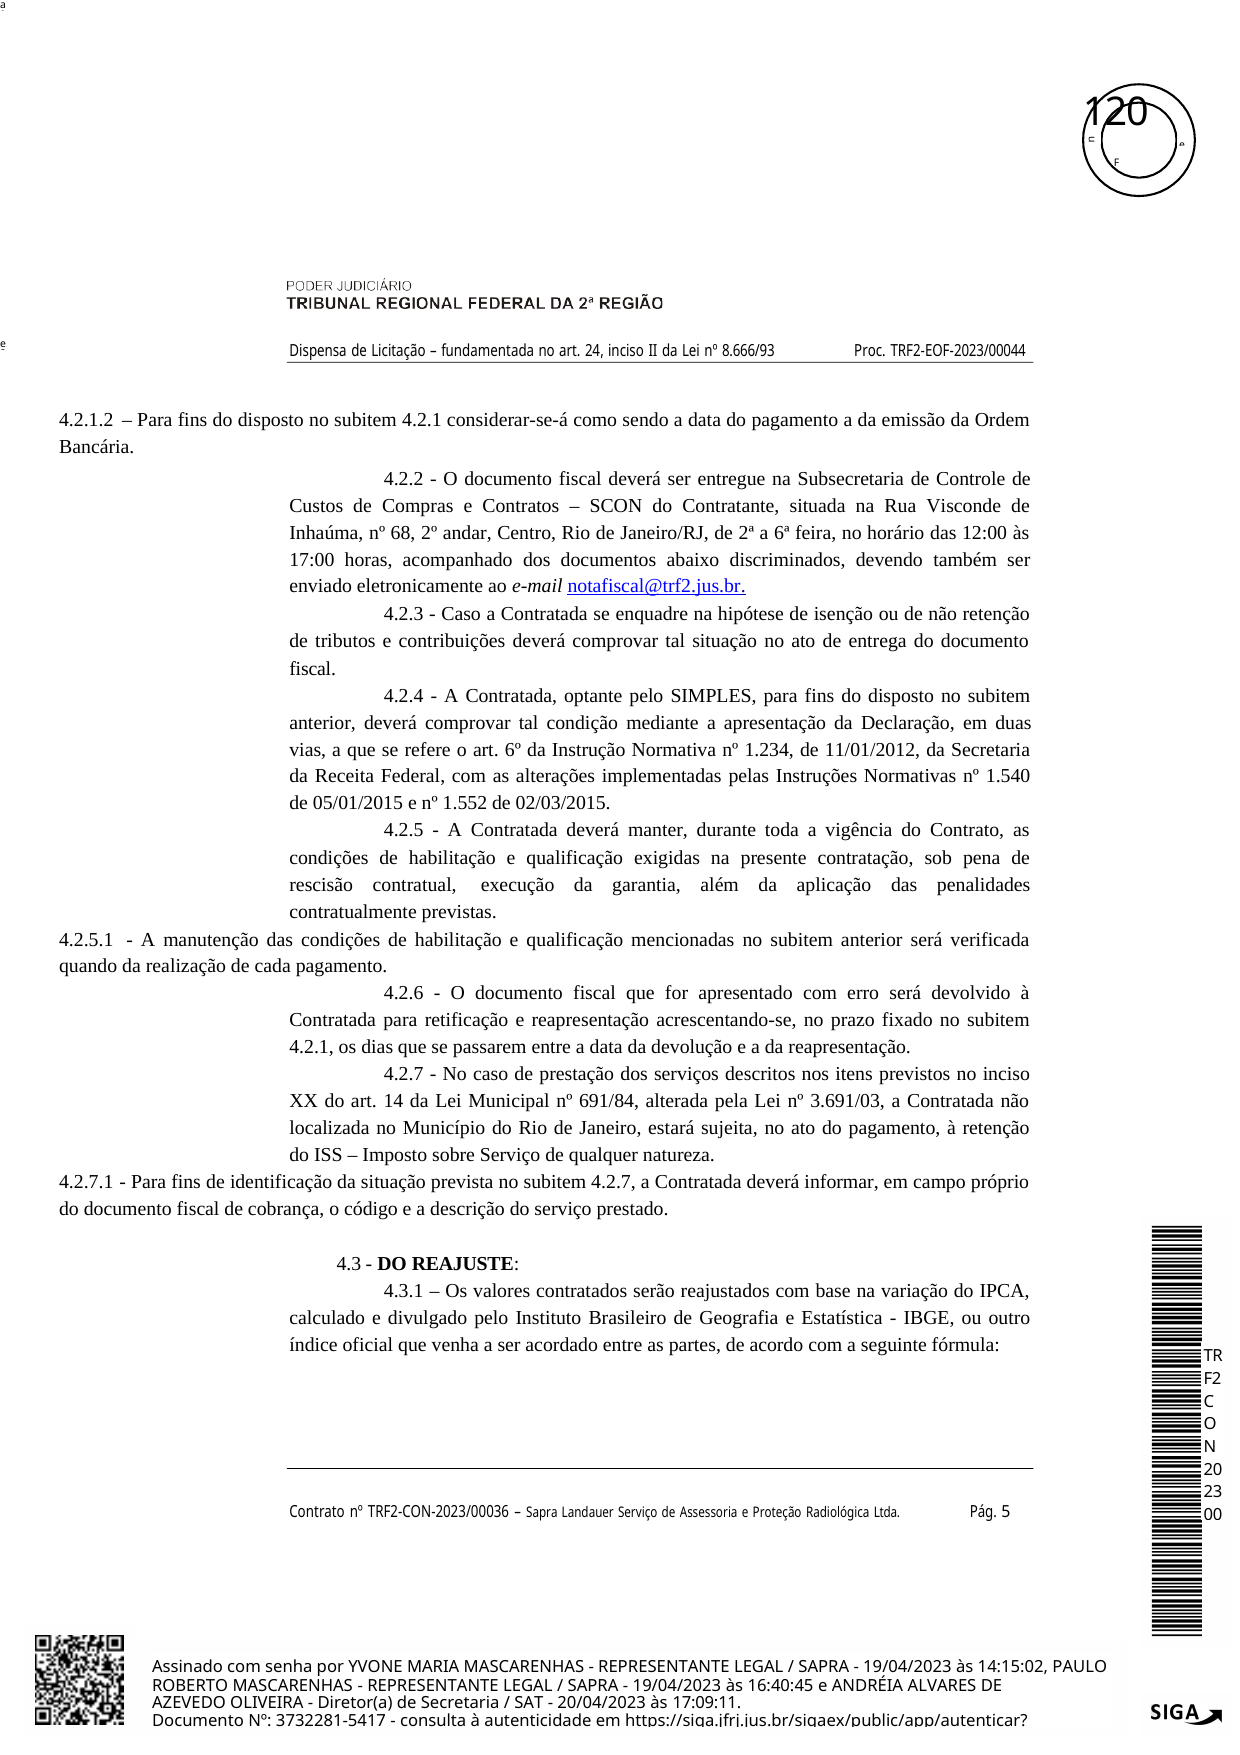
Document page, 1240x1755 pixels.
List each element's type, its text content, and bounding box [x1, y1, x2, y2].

list - A Contratada deverá manter, durante toda a vigência do Contrato, as condições de habilitação e qualificação exigidas na presente contratação, sob pena de rescisão contratual, execução da garantia, além da aplicação das penalidades contratualmente previstas. [289, 818, 1031, 923]
list - No caso de prestação dos serviços descritos nos itens previstos no inciso XX do art. 14 da Lei Municipal nº 691/84, alterada pela Lei nº 3.691/03, a Contratada não localizada no Município do Rio de Janeiro, estará sujeita, no ato do pagamento, à retenção do ISS – Imposto sobre Serviço de qualquer natureza. [289, 1062, 1031, 1165]
text a [0, 0, 6, 10]
text u [1086, 136, 1100, 144]
text Dispensa de Licitação – fundamentada no art. 24, inciso II da Lei nº 8.666/93 Proc. TRF2-EOF-2023/00044 [289, 339, 1181, 361]
list - Caso a Contratada se enquadre na hipótese de isenção ou de não retenção de tributos e contribuições deverá comprovar tal situação no ato de entrega do documento fiscal. [289, 602, 1031, 679]
list – Os valores contratados serão reajustados com base na variação do IPCA, calculado e divulgado pelo Instituto Brasileiro de Geografia e Estatística - IBGE, ou outro índice oficial que venha a ser acordado entre as partes, de acordo com a seguinte fórmula: [289, 1279, 1031, 1355]
text e [0, 339, 6, 349]
list – Para fins do disposto no subitem 4.2.1 considerar-se-á como sendo a data do pagamento a da emissão da Ordem Bancária. [59, 408, 1031, 458]
list - A Contratada, optante pelo SIMPLES, para fins do disposto no subitem anterior, deverá comprovar tal condição mediante a apresentação da Declaração, em duas vias, a que se refere o art. 6º da Instrução Normativa nº 1.234, de 11/01/2012, da Secretaria da Receita Federal, com as alterações implementadas pelas Instruções Normativas nº 1.540 de 05/01/2015 e nº 1.552 de 02/03/2015. [289, 684, 1031, 814]
text TRF2CON202300036A [1203, 1344, 1224, 1520]
list - O documento fiscal que for apresentado com erro será devolvido à Contratada para retificação e reapresentação acrescentando-se, no prazo fixado no subitem 4.2.1, os dias que se passarem entre a data da devolução e a da reapresentação. [289, 981, 1031, 1058]
list - DO REAJUSTE: [336, 1252, 1139, 1274]
list - Para fins de identificação da situação prevista no subitem 4.2.7, a Contratada deverá informar, em campo próprio do documento fiscal de cobrança, o código e a descrição do serviço prestado. [59, 1170, 1031, 1220]
text e [1179, 137, 1193, 146]
list - A manutenção das condições de habilitação e qualificação mencionadas no subitem anterior será verificada quando da realização de cada pagamento. [59, 927, 1031, 977]
text Contrato nº TRF2-CON-2023/00036 – Sapra Landauer Serviço de Assessoria e Proteção Radiológica Ltda. Pág. 5 [289, 1499, 1139, 1522]
list - O documento fiscal deverá ser entregue na Subsecretaria de Controle de Custos de Compras e Contratos – SCON do Contratante, situada na Rua Visconde de Inhaúma, nº 68, 2º andar, Centro, Rio de Janeiro/RJ, de 2ª a 6ª feira, no horário das 12:00 às 17:00 horas, acompanhado dos documentos abaixo discriminados, devendo também ser enviado eletronicamente ao e-mail notafiscal@trf2.jus.br. [289, 467, 1031, 597]
